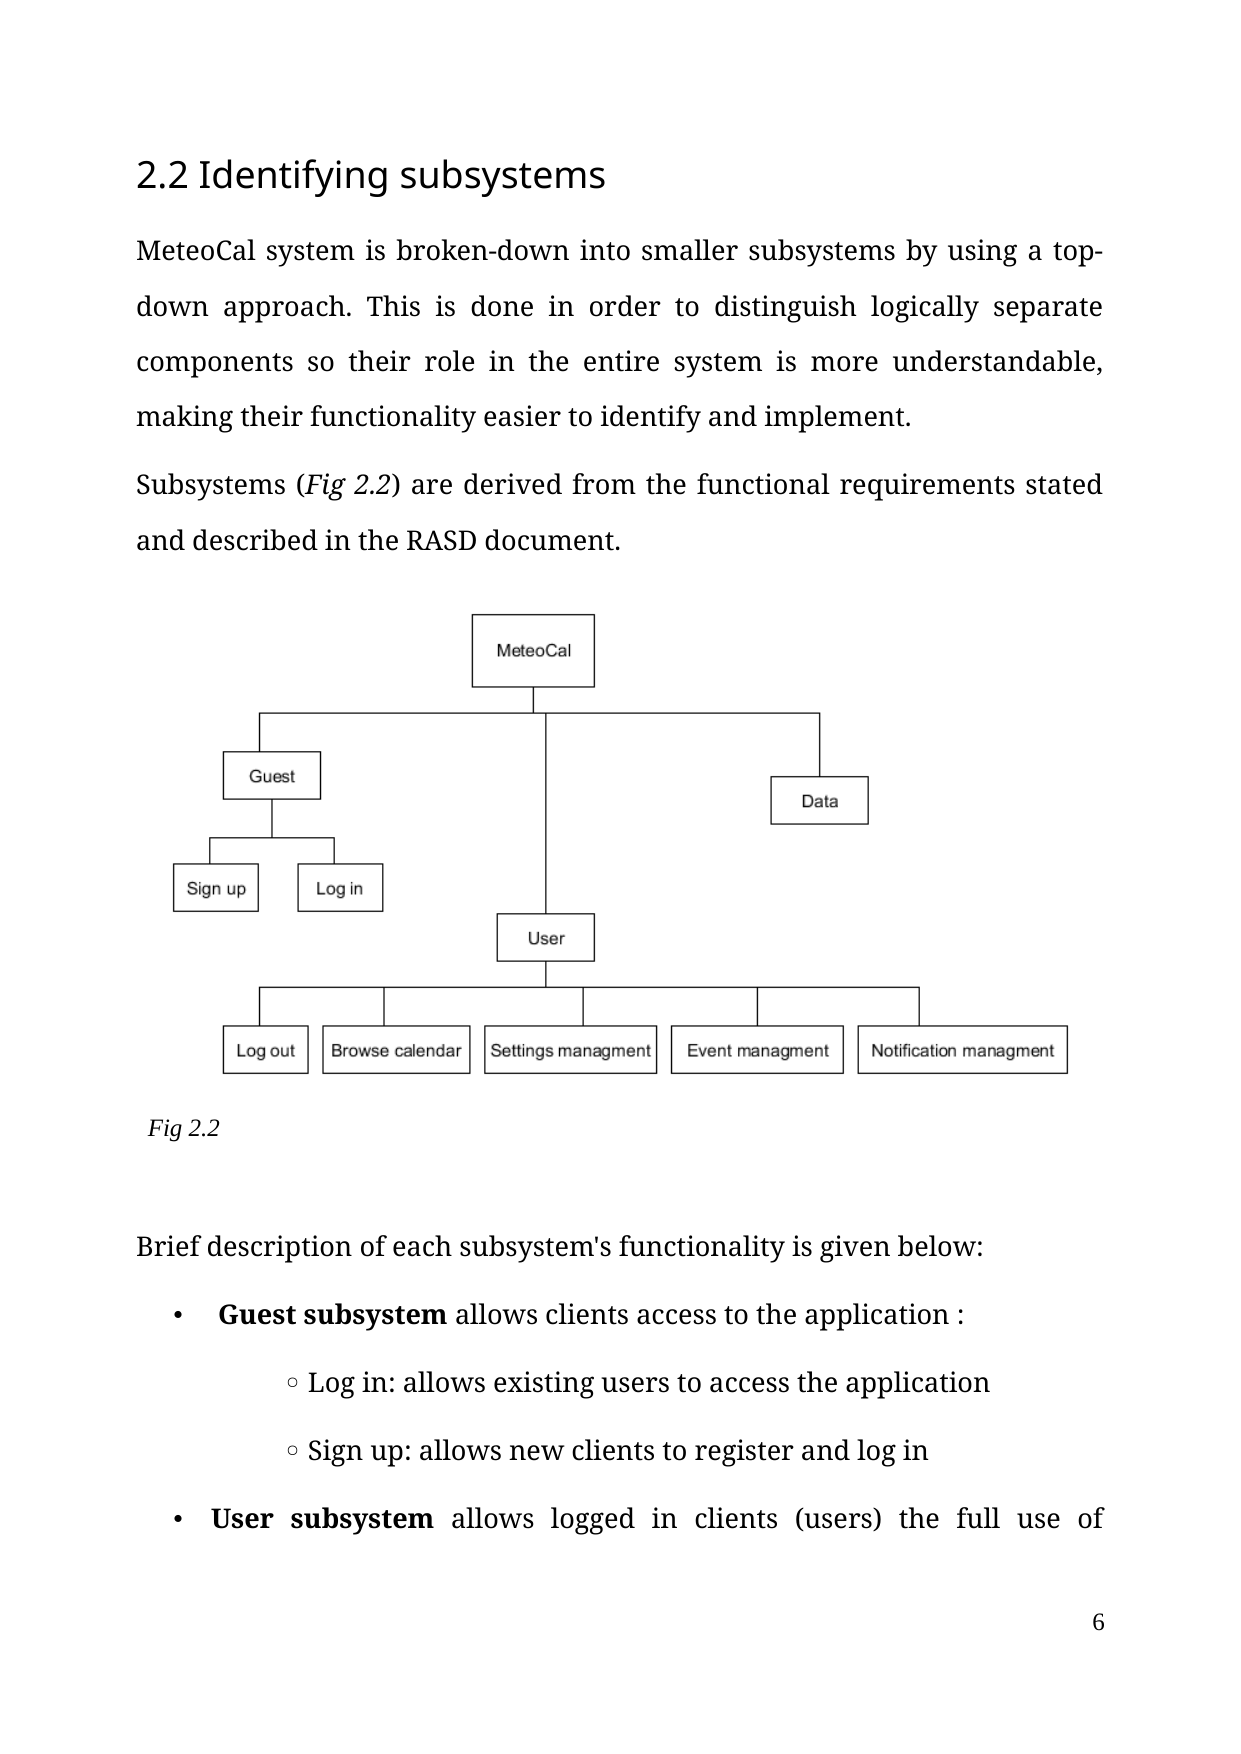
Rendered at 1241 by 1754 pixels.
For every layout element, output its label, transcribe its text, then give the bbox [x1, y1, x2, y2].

text Brief description of each subsystem's functionality is given below: [136, 1228, 1104, 1265]
text Subsystems (Fig 2.2) are derived from the functional requirements stated and described in the RASD document. [136, 466, 1104, 558]
subtitle 2.2 Identifying subsystems [136, 149, 1104, 200]
picture [147, 588, 1093, 1099]
list Guest subsystem allows clients access to the application : [173, 1296, 1104, 1333]
list Sign up: allows new clients to register and log in [282, 1431, 1104, 1468]
list User subsystem allows logged in clients (users) the full use of [173, 1499, 1104, 1536]
list Log in: allows existing users to access the application [282, 1363, 1104, 1400]
text MeteoCal system is broken-down into smaller subsystems by using a top-down approach. This is done in order to distinguish logically separate components so their role in the entire system is more understandable, making their functionality easier to identify and implement. [136, 232, 1104, 435]
text Fig 2.2 [148, 1099, 1093, 1142]
